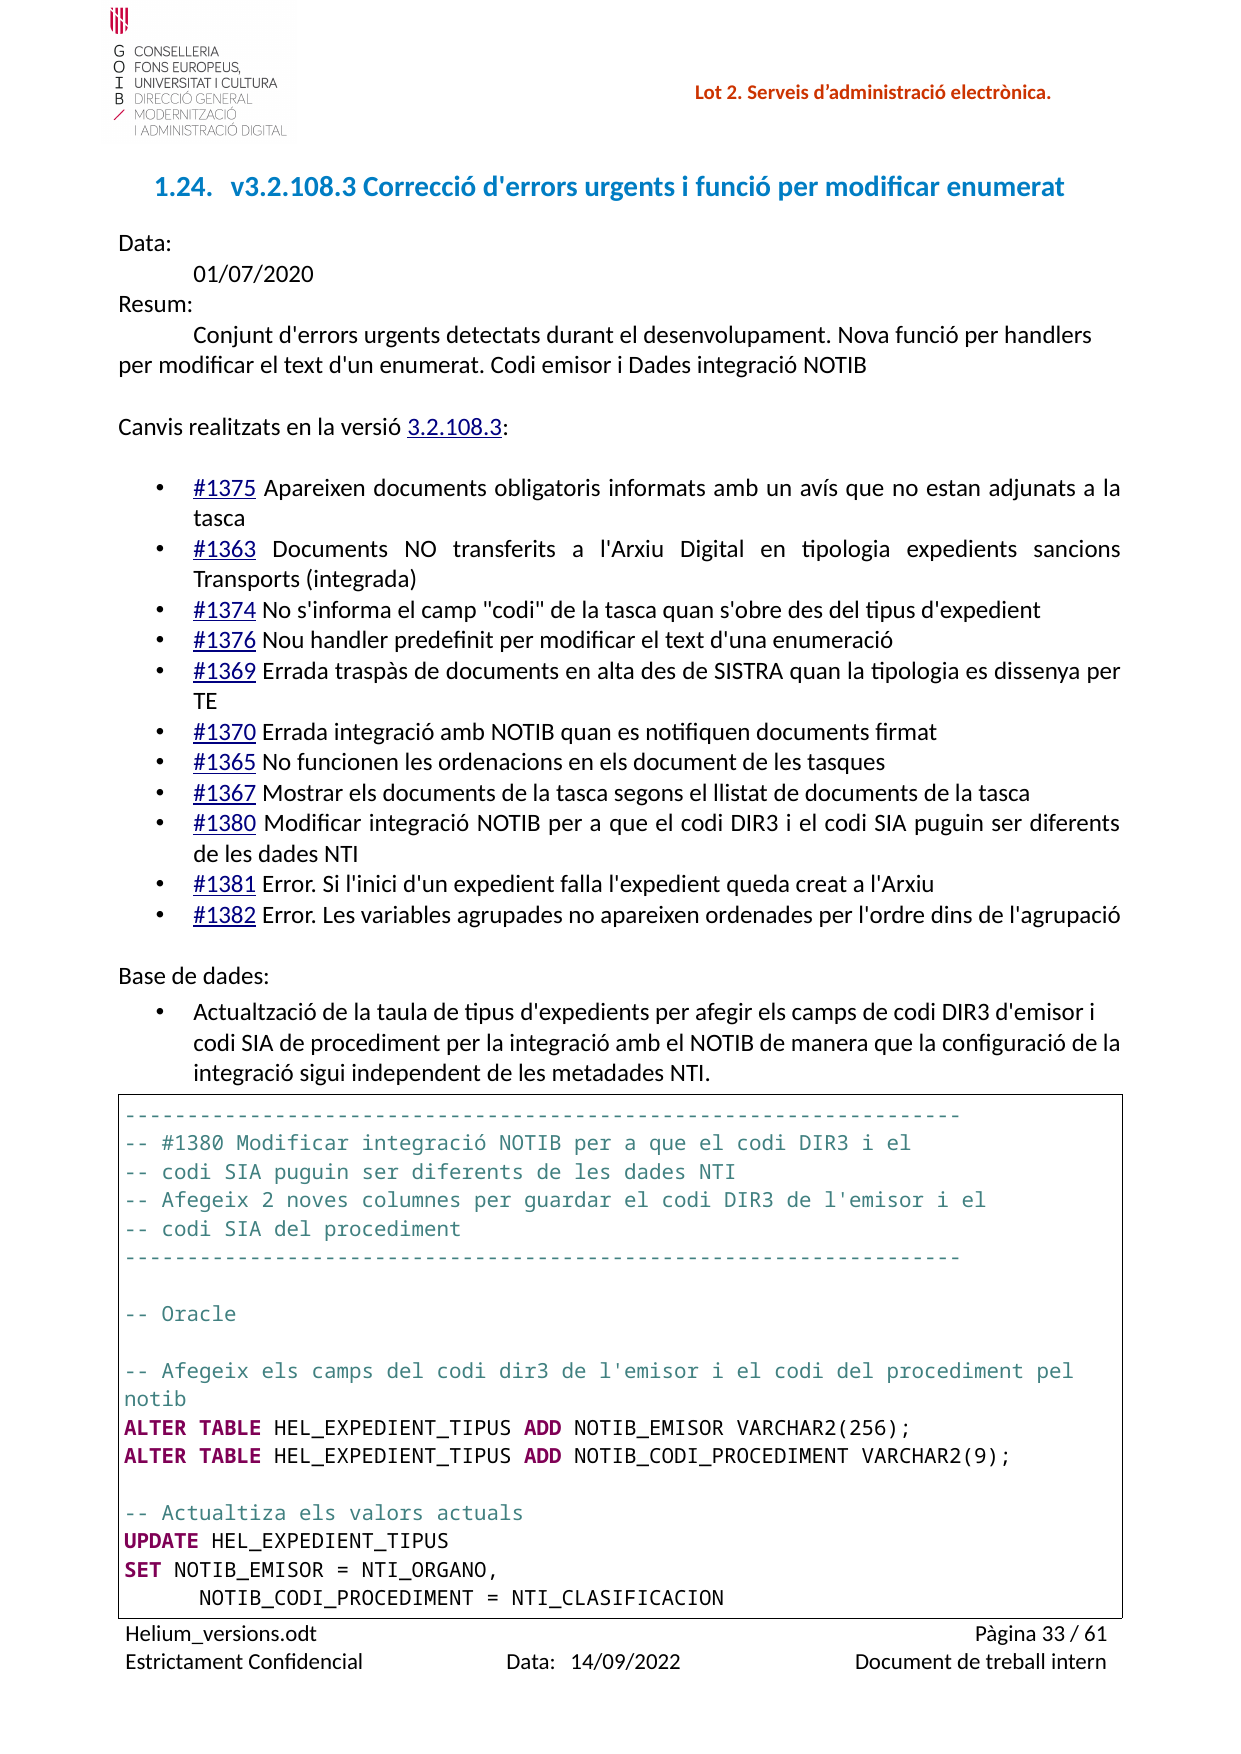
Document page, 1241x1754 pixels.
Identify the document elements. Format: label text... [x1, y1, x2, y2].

list Actualtzació de la taula de tipus d'expedients per afegir els camps de codi DIR3 d'emisor i codi SIA de procediment per la integració amb el NOTIB de manera que la configuració de la integració sigui independent de les metadades NTI. [156, 997, 1122, 1088]
list #1375 Apareixen documents obligatoris informats amb un avís que no estan adjunats a la tasca [156, 472, 1122, 533]
list #1376 Nou handler predefinit per modificar el text d'una enumeració [156, 624, 1122, 655]
text Conjunt d'errors urgents detectats durant el desenvolupament. Nova funció per handlers per modificar el text d'un enumerat. Codi emisor i Dades integració NOTIB [118, 319, 1122, 380]
text Resum: [118, 289, 1122, 319]
text Canvis realitzats en la versió 3.2.108.3: [118, 411, 1122, 441]
picture [100, 0, 297, 144]
text Base de dades: [118, 960, 1122, 991]
list #1369 Errada traspàs de documents en alta des de SISTRA quan la tipologia es dissenya per TE [156, 655, 1122, 716]
list #1381 Error. Si l'inici d'un expedient falla l'expedient queda creat a l'Arxiu [156, 868, 1122, 899]
list #1370 Errada integració amb NOTIB quan es notifiquen documents firmat [156, 716, 1122, 746]
list #1374 No s'informa el camp "codi" de la tasca quan s'obre des del tipus d'expedient [156, 594, 1122, 624]
table_header ------------------------------------------------------------------- -- #1380 Modificar integració NOTIB per a que el codi DIR3 i el -- codi SIA puguin ser diferents de les dades NTI -- Afegeix 2 noves columnes per guardar el codi DIR3 de l'emisor i el -- codi SIA del procediment ------------------------------------------------------------------- -- Oracle -- Afegeix els camps del codi dir3 de l'emisor i el codi del procediment pel notib ALTER TABLE HEL_EXPEDIENT_TIPUS ADD NOTIB_EMISOR VARCHAR2(256); ALTER TABLE HEL_EXPEDIENT_TIPUS ADD NOTIB_CODI_PROCEDIMENT VARCHAR2(9); -- Actualtiza els valors actuals UPDATE HEL_EXPEDIENT_TIPUS SET NOTIB_EMISOR = NTI_ORGANO, NOTIB_CODI_PROCEDIMENT = NTI_CLASIFICACION [119, 1095, 1122, 1617]
subtitle v3.2.108.3 Correcció d'errors urgents i funció per modificar enumerat [153, 168, 1122, 204]
list #1380 Modificar integració NOTIB per a que el codi DIR3 i el codi SIA puguin ser diferents de les dades NTI [156, 807, 1122, 868]
text 01/07/2020 [118, 258, 1122, 289]
text Data: [118, 228, 1122, 258]
list #1365 No funcionen les ordenacions en els document de les tasques [156, 746, 1122, 777]
list #1367 Mostrar els documents de la tasca segons el llistat de documents de la tasca [156, 777, 1122, 807]
list #1363 Documents NO transferits a l'Arxiu Digital en tipologia expedients sancions Transports (integrada) [156, 533, 1122, 594]
list #1382 Error. Les variables agrupades no apareixen ordenades per l'ordre dins de l'agrupació [156, 899, 1122, 929]
